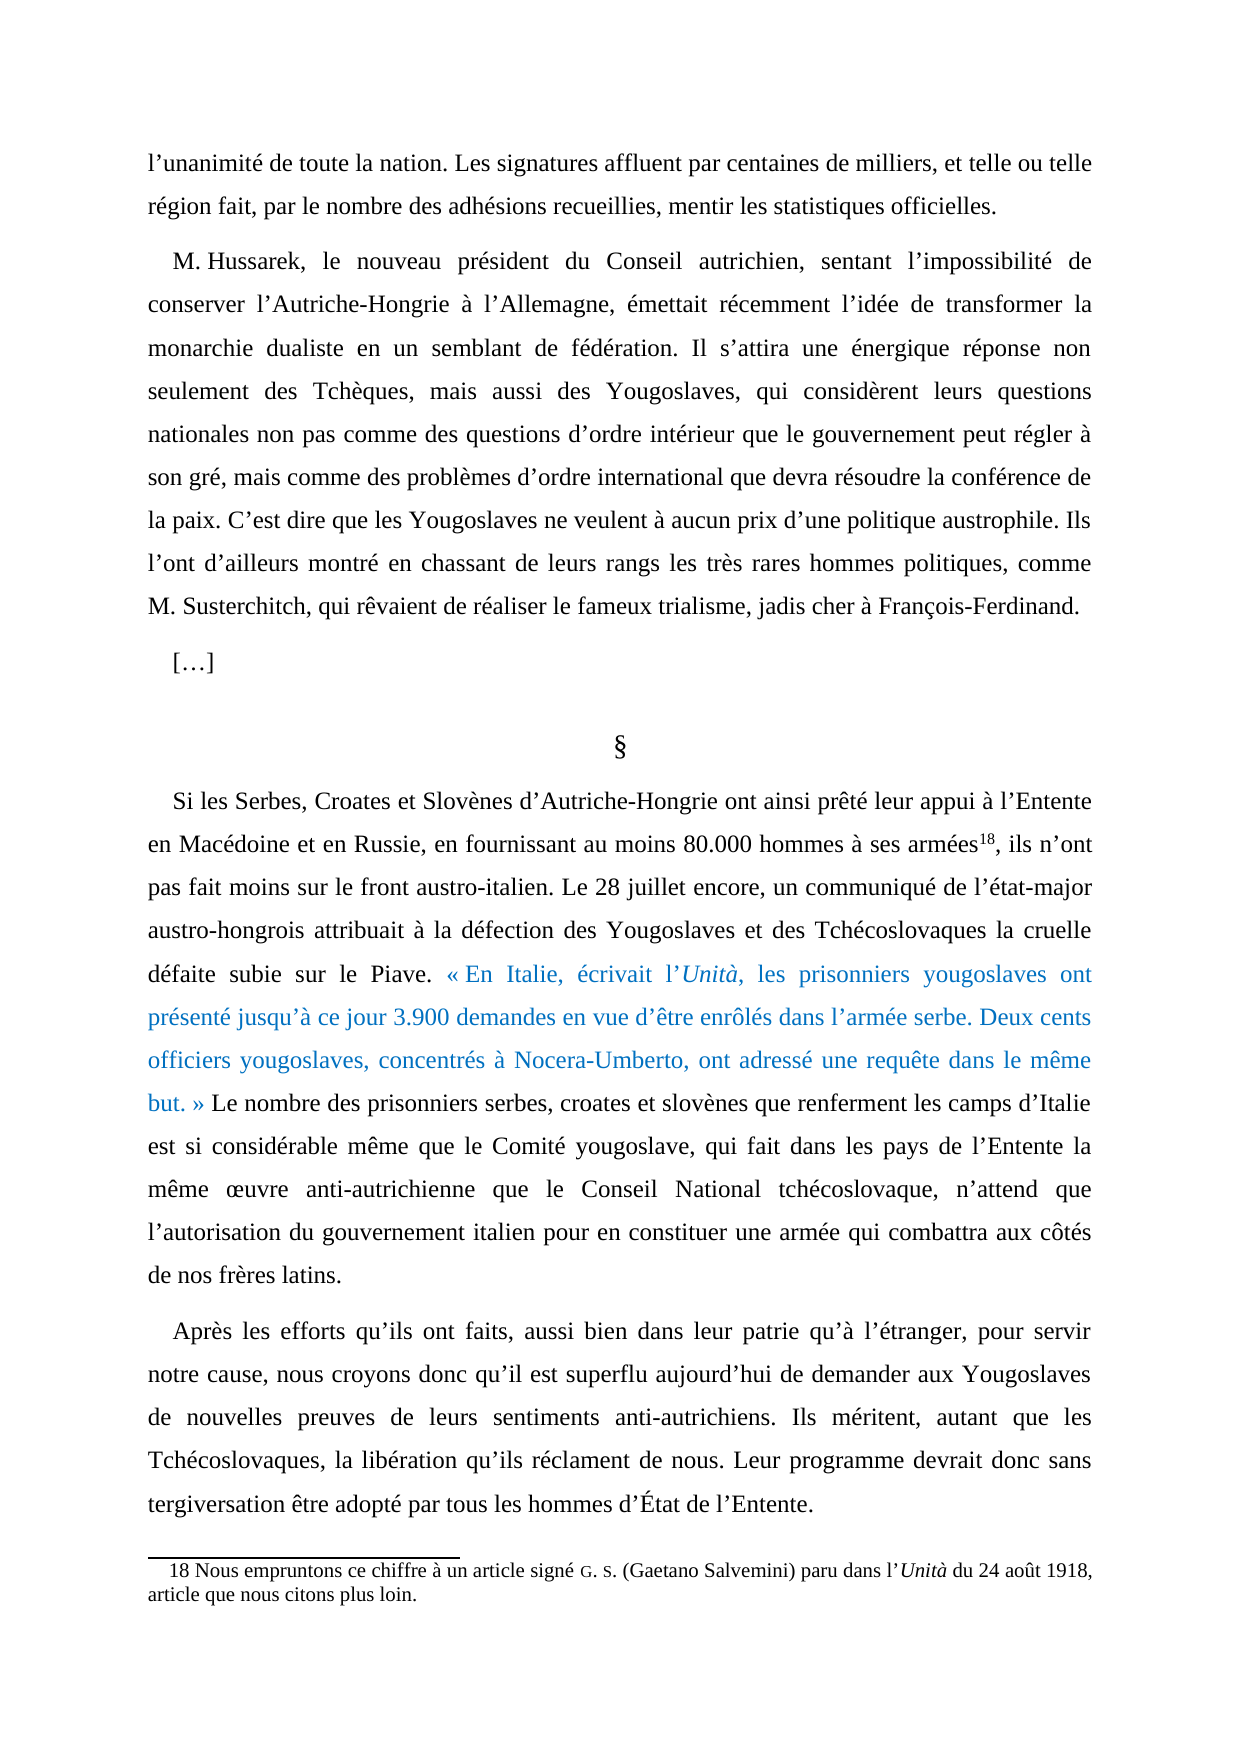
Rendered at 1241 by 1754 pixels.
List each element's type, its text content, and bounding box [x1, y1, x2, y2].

text […] [148, 647, 1093, 676]
text Si les Serbes, Croates et Slovènes d’Autriche-Hongrie ont ainsi prêté leur appui à l’Entente en Macédoine et en Russie, en fournissant au moins 80.000 hommes à ses armées, ils n’ont pas fait moins sur le front austro-italien. Le 28 juillet encore, un communiqué de l’état-major austro-hongrois attribuait à la défection des Yougoslaves et des Tchécoslovaques la cruelle défaite subie sur le Piave. « En Italie, écrivait l’Unità, les prisonniers yougoslaves ont présenté jusqu’à ce jour 3.900 demandes en vue d’être enrôlés dans l’armée serbe. Deux cents officiers yougoslaves, concentrés à Nocera-Umberto, ont adressé une requête dans le même but. » Le nombre des prisonniers serbes, croates et slovènes que renferment les camps d’Italie est si considérable même que le Comité yougoslave, qui fait dans les pays de l’Entente la même œuvre anti-autrichienne que le Conseil National tchécoslovaque, n’attend que l’autorisation du gouvernement italien pour en constituer une armée qui combattra aux côtés de nos frères latins. [148, 786, 1093, 1289]
text M. Hussarek, le nouveau président du Conseil autrichien, sentant l’impossibilité de conserver l’Autriche-Hongrie à l’Allemagne, émettait récemment l’idée de transformer la monarchie dualiste en un semblant de fédération. Il s’attira une énergique réponse non seulement des Tchèques, mais aussi des Yougoslaves, qui considèrent leurs questions nationales non pas comme des questions d’ordre intérieur que le gouvernement peut régler à son gré, mais comme des problèmes d’ordre international que devra résoudre la conférence de la paix. C’est dire que les Yougoslaves ne veulent à aucun prix d’une politique austrophile. Ils l’ont d’ailleurs montré en chassant de leurs rangs les très rares hommes politiques, comme M. Susterchitch, qui rêvaient de réaliser le fameux trialisme, jadis cher à François-Ferdinand. [148, 246, 1093, 620]
text Nous empruntons ce chiffre à un article signé g. s. (Gaetano Salvemini) paru dans l’Unità du 24 août 1918, article que nous citons plus loin. [148, 1558, 1093, 1606]
text l’unanimité de toute la nation. Les signatures affluent par centaines de milliers, et telle ou telle région fait, par le nombre des adhésions recueillies, mentir les statistiques officielles. [148, 148, 1093, 219]
text Après les efforts qu’ils ont faits, aussi bien dans leur patrie qu’à l’étranger, pour servir notre cause, nous croyons donc qu’il est superflu aujourd’hui de demander aux Yougoslaves de nouvelles preuves de leurs sentiments anti-autrichiens. Ils méritent, autant que les Tchécoslovaques, la libération qu’ils réclament de nous. Leur programme devrait donc sans tergiversation être adopté par tous les hommes d’État de l’Entente. [148, 1316, 1093, 1517]
text § [148, 728, 1093, 761]
